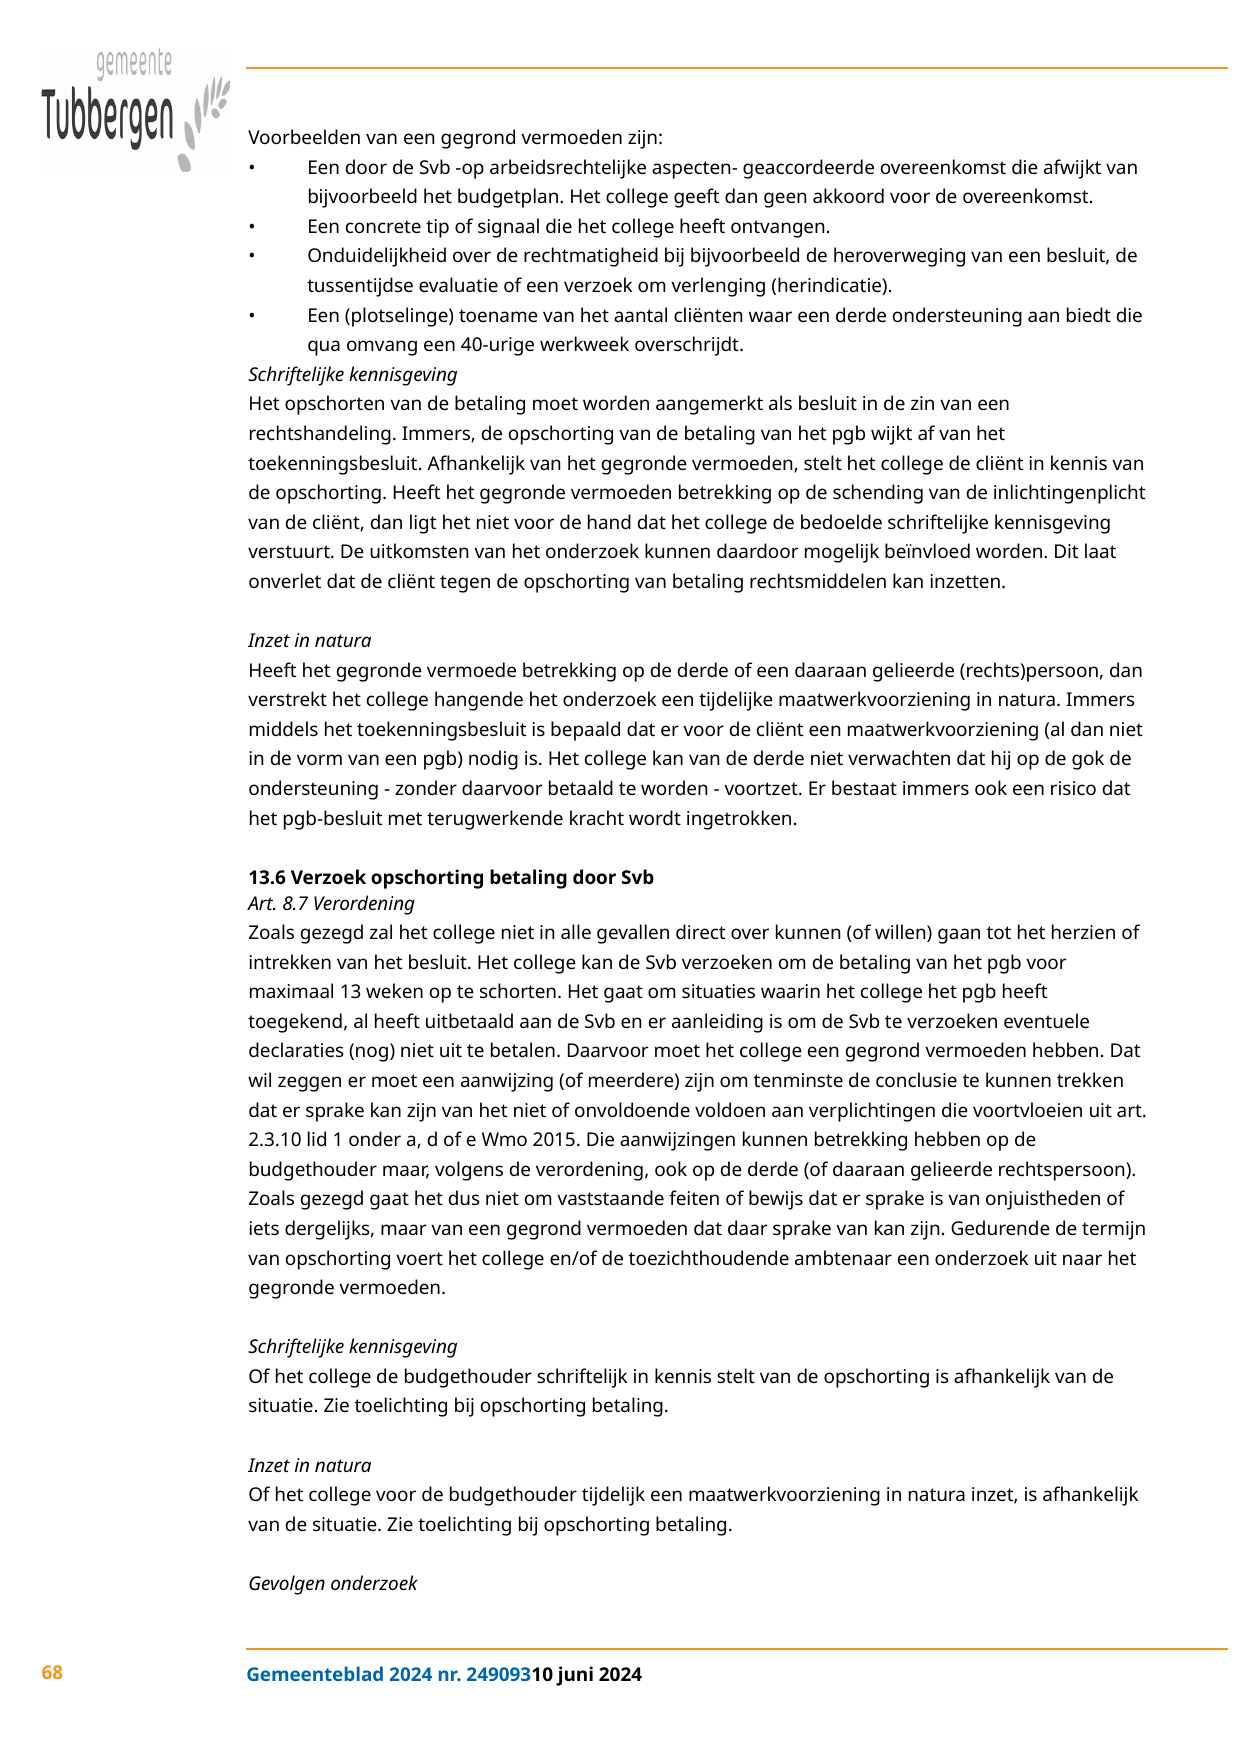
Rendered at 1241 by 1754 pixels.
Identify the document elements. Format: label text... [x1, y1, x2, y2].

text Inzet in natura [248, 627, 1152, 653]
text Gevolgen onderzoek [248, 1570, 1152, 1596]
text Voorbeelden van een gegrond vermoeden zijn: [248, 124, 1152, 150]
text Heeft het gegronde vermoede betrekking op de derde of een daaraan gelieerde (rechts)persoon, dan verstrekt het college hangende het onderzoek een tijdelijke maatwerkvoorziening in natura. Immers middels het toekenningsbesluit is bepaald dat er voor de cliënt een maatwerkvoorziening (al dan niet in de vorm van een pgb) nodig is. Het college kan van de derde niet verwachten dat hij op de gok de ondersteuning - zonder daarvoor betaald te worden - voortzet. Er bestaat immers ook een risico dat het pgb-besluit met terugwerkende kracht wordt ingetrokken. [248, 657, 1152, 831]
text Of het college de budgethouder schriftelijk in kennis stelt van de opschorting is afhankelijk van de situatie. Zie toelichting bij opschorting betaling. [248, 1363, 1152, 1418]
text Schriftelijke kennisgeving [248, 361, 1152, 387]
text Schriftelijke kennisgeving [248, 1333, 1152, 1359]
text Of het college voor de budgethouder tijdelijk een maatwerkvoorziening in natura inzet, is afhankelijk van de situatie. Zie toelichting bij opschorting betaling. [248, 1481, 1152, 1537]
list Een door de Svb -op arbeidsrechtelijke aspecten- geaccordeerde overeenkomst die afwijkt van bijvoorbeeld het budgetplan. Het college geeft dan geen akkoord voor de overeenkomst. [248, 154, 1152, 209]
text Art. 8.7 Verordening [248, 890, 1152, 915]
list Onduidelijkheid over de rechtmatigheid bij bijvoorbeeld de heroverweging van een besluit, de tussentijdse evaluatie of een verzoek om verlenging (herindicatie). [248, 243, 1152, 298]
text 13.6 Verzoek opschorting betaling door Svb [248, 864, 1152, 890]
list Een (plotselinge) toename van het aantal cliënten waar een derde ondersteuning aan biedt die qua omvang een 40-urige werkweek overschrijdt. [248, 302, 1152, 357]
list Een concrete tip of signaal die het college heeft ontvangen. [248, 213, 1152, 239]
text Het opschorten van de betaling moet worden aangemerkt als besluit in de zin van een rechtshandeling. Immers, de opschorting van de betaling van het pgb wijkt af van het toekenningsbesluit. Afhankelijk van het gegronde vermoeden, stelt het college de cliënt in kennis van de opschorting. Heeft het gegronde vermoeden betrekking op de schending van de inlichtingenplicht van de cliënt, dan ligt het niet voor de hand dat het college de bedoelde schriftelijke kennisgeving verstuurt. De uitkomsten van het onderzoek kunnen daardoor mogelijk beïnvloed worden. Dit laat onverlet dat de cliënt tegen de opschorting van betaling rechtsmiddelen kan inzetten. [248, 391, 1152, 594]
picture [41, 47, 231, 172]
text Inzet in natura [248, 1452, 1152, 1477]
text Zoals gezegd zal het college niet in alle gevallen direct over kunnen (of willen) gaan tot het herzien of intrekken van het besluit. Het college kan de Svb verzoeken om de betaling van het pgb voor maximaal 13 weken op te schorten. Het gaat om situaties waarin het college het pgb heeft toegekend, al heeft uitbetaald aan de Svb en er aanleiding is om de Svb te verzoeken eventuele declaraties (nog) niet uit te betalen. Daarvoor moet het college een gegrond vermoeden hebben. Dat wil zeggen er moet een aanwijzing (of meerdere) zijn om tenminste de conclusie te kunnen trekken dat er sprake kan zijn van het niet of onvoldoende voldoen aan verplichtingen die voortvloeien uit art. 2.3.10 lid 1 onder a, d of e Wmo 2015. Die aanwijzingen kunnen betrekking hebben op de budgethouder maar, volgens de verordening, ook op de derde (of daaraan gelieerde rechtspersoon). Zoals gezegd gaat het dus niet om vaststaande feiten of bewijs dat er sprake is van onjuistheden of iets dergelijks, maar van een gegrond vermoeden dat daar sprake van kan zijn. Gedurende de termijn van opschorting voert het college en/of de toezichthoudende ambtenaar een onderzoek uit naar het gegronde vermoeden. [248, 919, 1152, 1300]
